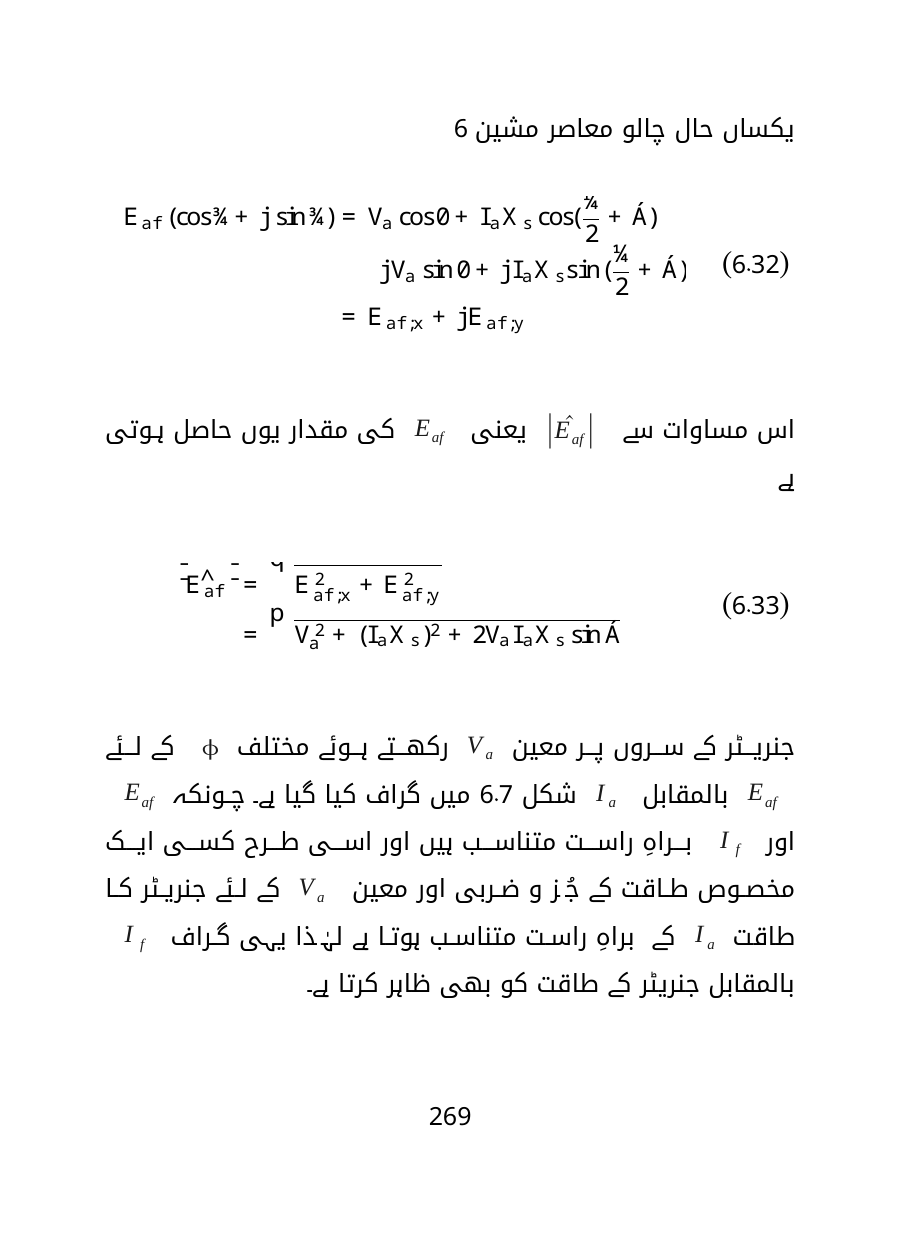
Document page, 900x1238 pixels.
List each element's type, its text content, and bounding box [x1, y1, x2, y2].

table_header [105, 548, 705, 677]
text اس مساوات سے یعنی کی مقدار یوں حاصل ہوتی ہے [105, 407, 795, 501]
table_header (6.33) [705, 548, 795, 677]
table_header (6.32) [713, 182, 795, 360]
table_header [105, 182, 713, 360]
text جنریٹر کے سروں پر معینرکھتے ہوئے مختلف کے لئے بالمقابل شکل 6.7 میں گراف کیا گیا ہے۔ چونکہ اور براہِ راست متناسب ہیں اور اسی طرح کسی ایک مخصوص طاقت کے جُز و ضربی اور معین کے لئے جنریٹر کا طاقتکے براہِ راست متناسب ہوتا ہے لہٰذا یہی گراف بالمقابل جنریٹر کے طاقت کو بھی ظاہر کرتا ہے۔ [105, 723, 795, 1008]
